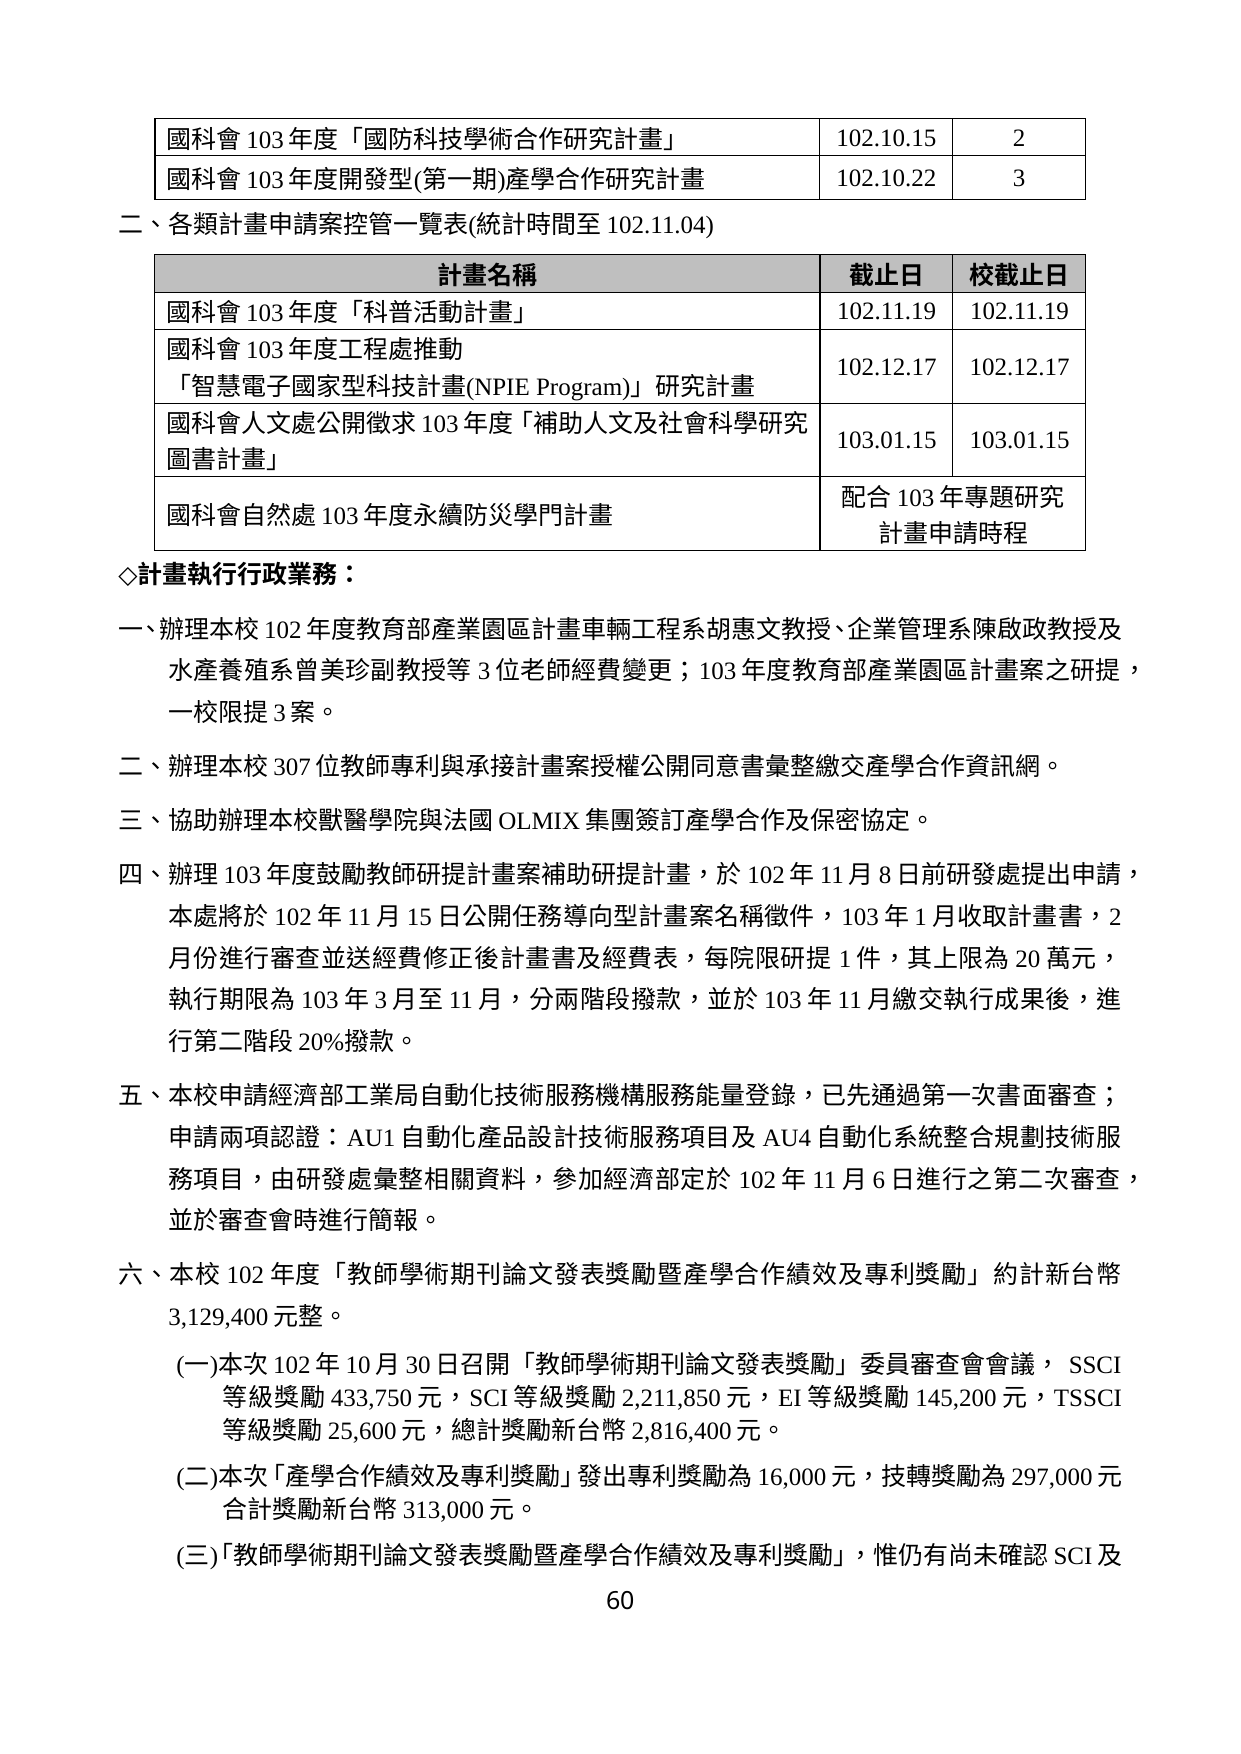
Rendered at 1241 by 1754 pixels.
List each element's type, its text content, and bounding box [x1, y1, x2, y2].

table_cell 102.12.17 [953, 330, 1085, 402]
text 六、本校102年度「教師學術期刊論文發表獎勵暨產學合作績效及專利獎勵」約計新台幣3,129,400元整。 [118, 1251, 1122, 1334]
table_cell 2 [953, 119, 1085, 155]
table_cell 102.10.22 [820, 156, 952, 199]
text (二)本次「產學合作績效及專利獎勵」發出專利獎勵為16,000元，技轉獎勵為297,000元，合計獎勵新台幣313,000元。 [176, 1459, 1122, 1526]
table_cell 102.11.19 [953, 293, 1085, 329]
table_cell 3 [953, 156, 1085, 199]
table_cell 國科會自然處103年度永續防災學門計畫 [155, 477, 819, 549]
text 四、辦理103年度鼓勵教師研提計畫案補助研提計畫，於102年11月8日前研發處提出申請，本處將於102年11月15日公開任務導向型計畫案名稱徵件，103年1月收取計畫書，2月份進行審查並送經費修正後計畫書及經費表，每院限研提1件，其上限為20萬元，執行期限為103年3月至11月，分兩階段撥款，並於103年11月繳交執行成果後，進行第二階段20%撥款。 [118, 851, 1122, 1059]
text (三)「教師學術期刊論文發表獎勵暨產學合作績效及專利獎勵」，惟仍有尚未確認SCI及 [176, 1538, 1122, 1571]
text 二、各類計畫申請案控管一覽表(統計時間至102.11.04) [118, 200, 1122, 242]
table_cell 103.01.15 [821, 404, 952, 476]
text 一、辦理本校102年度教育部產業園區計畫車輛工程系胡惠文教授、企業管理系陳啟政教授及水產養殖系曾美珍副教授等3位老師經費變更；103年度教育部產業園區計畫案之研提，一校限提3案。 [118, 605, 1122, 730]
text ◇計畫執行行政業務： [118, 551, 1122, 592]
table_cell 國科會人文處公開徵求103年度「補助人文及社會科學研究圖書計畫」 [155, 404, 819, 476]
table_cell 103.01.15 [953, 404, 1085, 476]
text 二、辦理本校307位教師專利與承接計畫案授權公開同意書彙整繳交產學合作資訊網。 [118, 742, 1122, 784]
text 五、本校申請經濟部工業局自動化技術服務機構服務能量登錄，已先通過第一次書面審查；申請兩項認證：AU1自動化產品設計技術服務項目及AU4自動化系統整合規劃技術服務項目，由研發處彙整相關資料，參加經濟部定於102年11月6日進行之第二次審查，並於審查會時進行簡報。 [118, 1071, 1122, 1238]
table_header 校截止日 [953, 255, 1085, 292]
table_cell 國科會103年度「國防科技學術合作研究計畫」 [156, 119, 819, 155]
table_header 計畫名稱 [155, 255, 819, 292]
table_cell 102.11.19 [821, 293, 952, 329]
table_cell 配合103年專題研究計畫申請時程 [821, 477, 1085, 549]
table_cell 國科會103年度開發型(第一期)產學合作研究計畫 [156, 156, 819, 199]
text (一)本次102年10月30日召開「教師學術期刊論文發表獎勵」委員審查會會議， SSCI等級獎勵433,750元，SCI等級獎勵2,211,850元，EI等級獎勵145,200元，TSSCI等級獎勵25,600元，總計獎勵新台幣2,816,400元。 [176, 1346, 1122, 1446]
table_cell 國科會103年度工程處推動 「智慧電子國家型科技計畫(NPIE Program)」研究計畫 [155, 330, 819, 402]
text 三、協助辦理本校獸醫學院與法國OLMIX集團簽訂產學合作及保密協定。 [118, 796, 1122, 838]
table_cell 102.10.15 [820, 119, 952, 155]
table_cell 國科會103年度「科普活動計畫」 [155, 293, 819, 329]
table_cell 102.12.17 [821, 330, 952, 402]
table_header 截止日 [821, 255, 952, 292]
